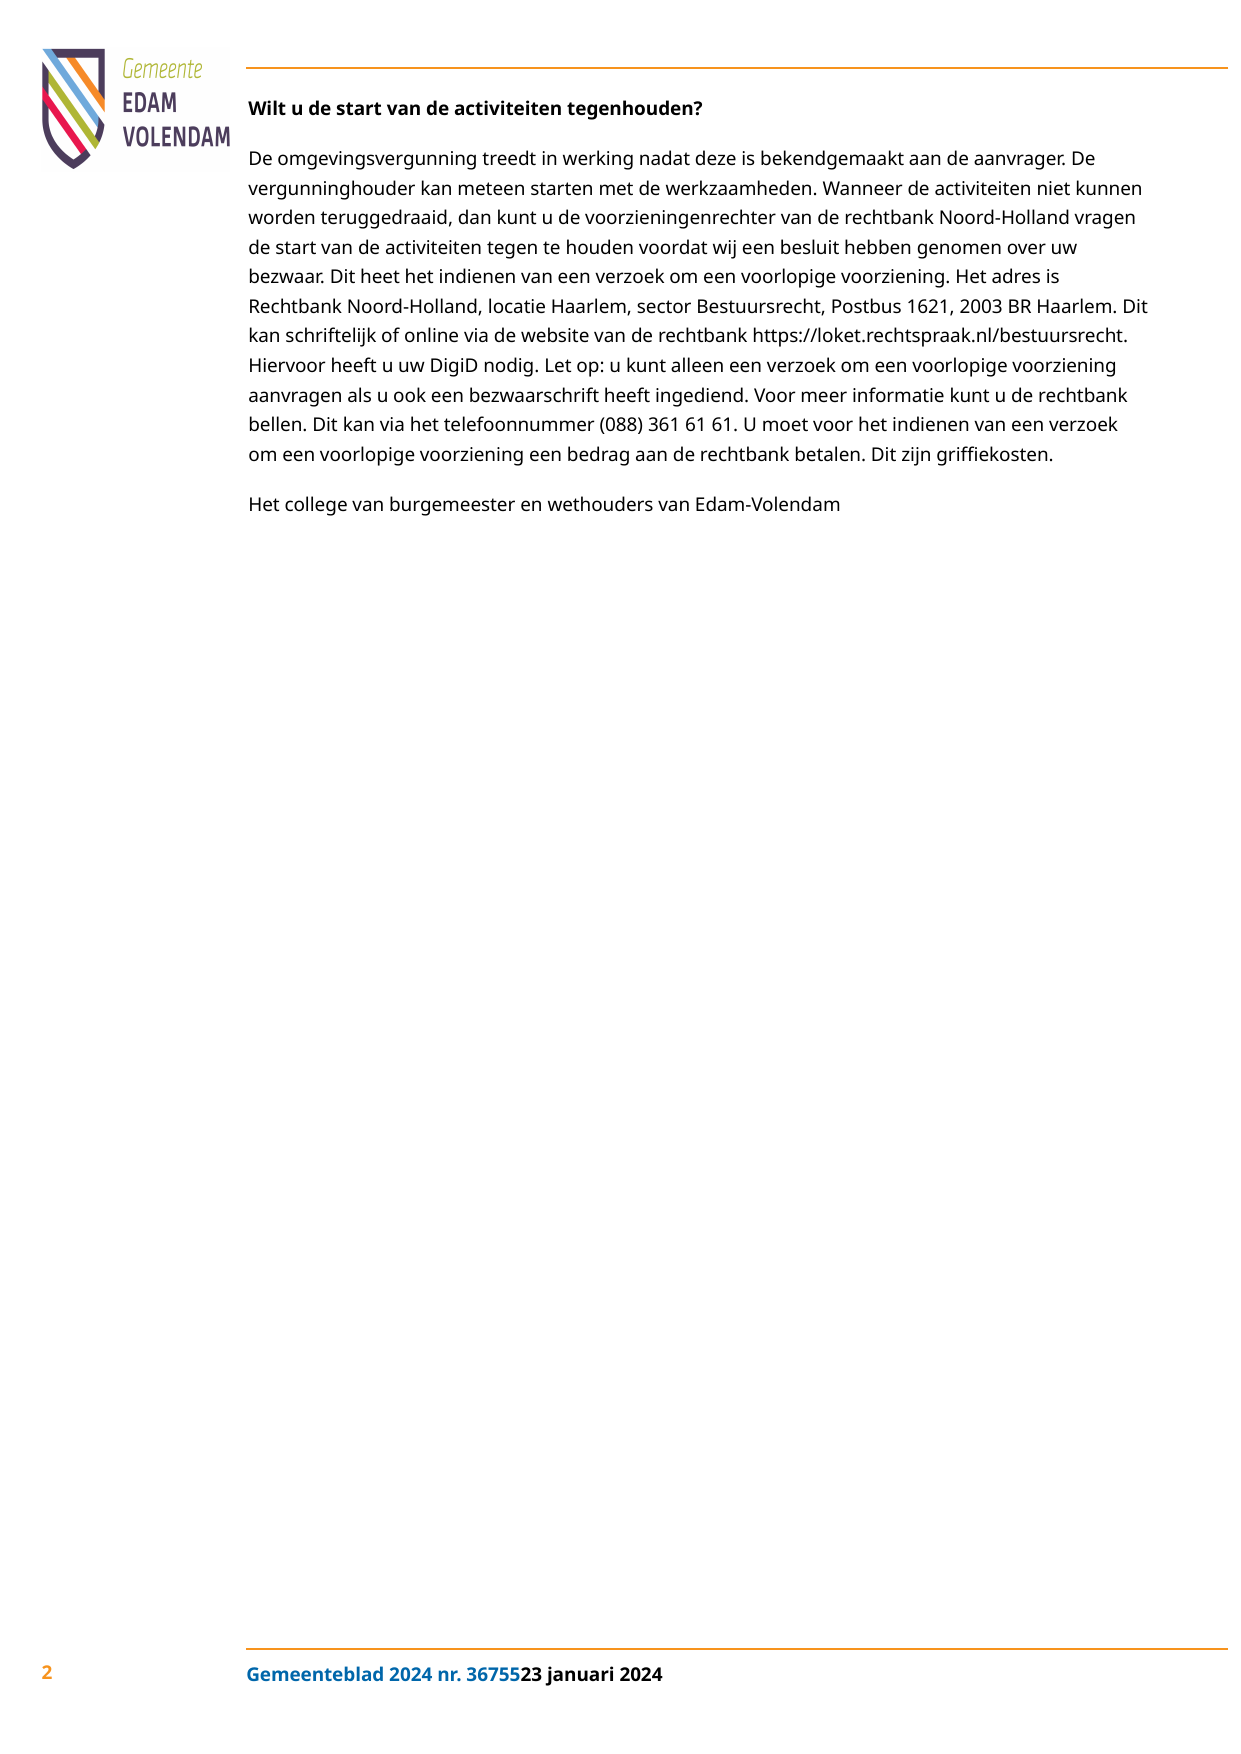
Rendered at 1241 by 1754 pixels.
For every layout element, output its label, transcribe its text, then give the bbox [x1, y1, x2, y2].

text De omgevingsvergunning treedt in werking nadat deze is bekendgemaakt aan de aanvrager. De vergunninghouder kan meteen starten met de werkzaamheden. Wanneer de activiteiten niet kunnen worden teruggedraaid, dan kunt u de voorzieningenrechter van de rechtbank Noord-Holland vragen de start van de activiteiten tegen te houden voordat wij een besluit hebben genomen over uw bezwaar. Dit heet het indienen van een verzoek om een voorlopige voorziening. Het adres is Rechtbank Noord-Holland, locatie Haarlem, sector Bestuursrecht, Postbus 1621, 2003 BR Haarlem. Dit kan schriftelijk of online via de website van de rechtbank https://loket.rechtspraak.nl/bestuursrecht. Hiervoor heeft u uw DigiD nodig. Let op: u kunt alleen een verzoek om een voorlopige voorziening aanvragen als u ook een bezwaarschrift heeft ingediend. Voor meer informatie kunt u de rechtbank bellen. Dit kan via het telefoonnummer (088) 361 61 61. U moet voor het indienen van een verzoek om een voorlopige voorziening een bedrag aan de rechtbank betalen. Dit zijn griffiekosten. [248, 145, 1152, 467]
text Wilt u de start van de activiteiten tegenhouden? [248, 95, 1152, 121]
picture [41, 47, 231, 172]
text Het college van burgemeester en wethouders van Edam-Volendam [248, 491, 1152, 517]
